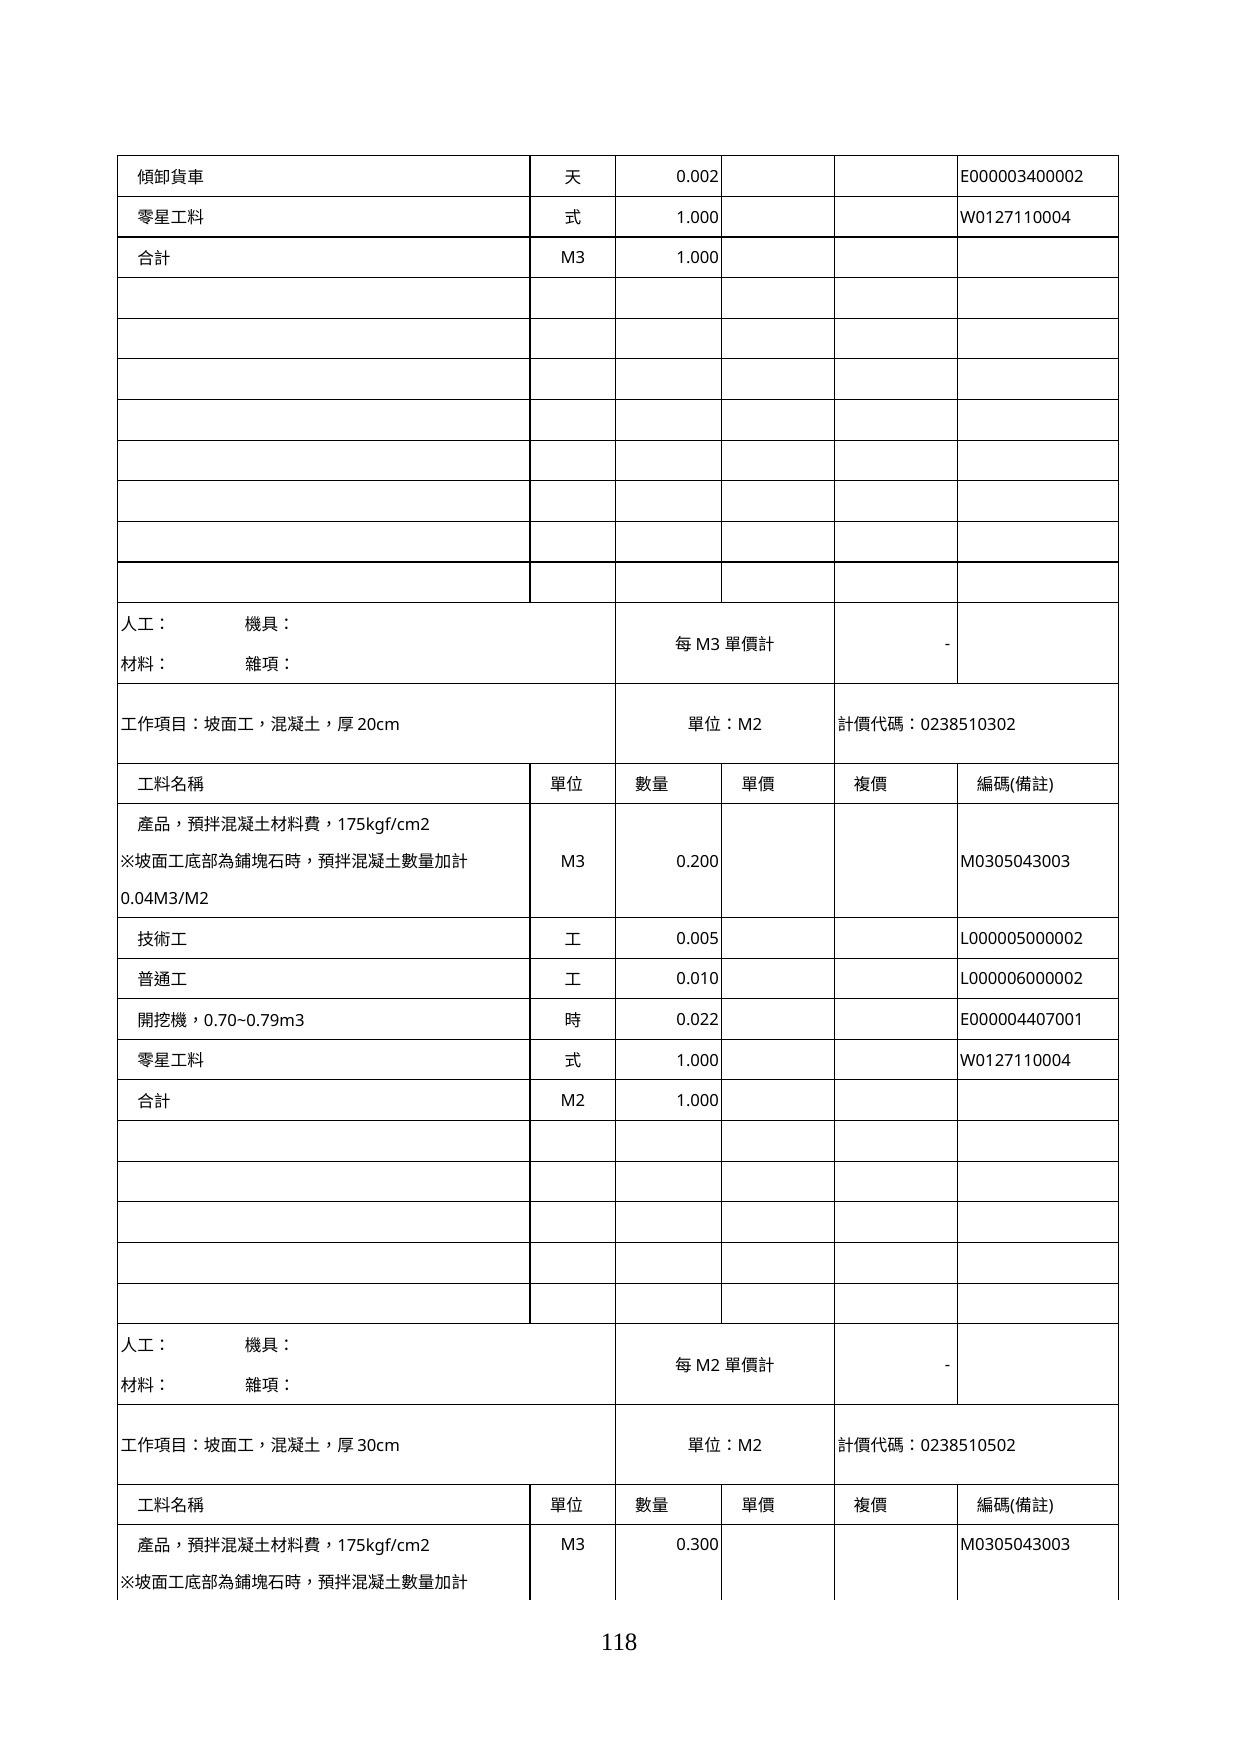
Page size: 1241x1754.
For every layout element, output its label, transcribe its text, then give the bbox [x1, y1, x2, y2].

table_cell [118, 1162, 529, 1201]
table_cell [118, 481, 529, 521]
table_cell M0305043003 [958, 1525, 1118, 1600]
table_cell M3 [531, 238, 615, 277]
table_cell 工料名稱 [118, 1485, 529, 1524]
table_cell 0.022 [616, 999, 721, 1039]
table_cell 1.000 [616, 197, 721, 236]
table_cell [118, 319, 529, 358]
table_cell [722, 156, 834, 196]
table_cell L000005000002 [958, 918, 1118, 957]
table_cell [531, 400, 615, 439]
table_cell [835, 918, 957, 957]
table_cell [835, 999, 957, 1039]
table_cell [722, 1162, 834, 1201]
table_cell [835, 1040, 957, 1079]
table_cell - [835, 603, 957, 683]
table_cell 工料名稱 [118, 764, 529, 803]
table_cell [722, 1243, 834, 1282]
table_cell [722, 1284, 834, 1323]
table_cell [118, 563, 529, 602]
table_cell 計價代碼：0238510302 [835, 684, 1118, 763]
table_cell 材料： 雜項： [118, 643, 615, 683]
table_cell [616, 1243, 721, 1282]
table_cell 複價 [835, 764, 957, 803]
table_cell [835, 319, 957, 358]
table_cell 每 M3 單價計 [616, 603, 834, 683]
table_cell 單價 [722, 1485, 834, 1524]
table_cell [531, 1284, 615, 1323]
table_cell E000004407001 [958, 999, 1118, 1039]
table_cell 計價代碼：0238510502 [835, 1405, 1118, 1484]
table_cell [722, 441, 834, 480]
table_cell [835, 1080, 957, 1120]
table_cell E000003400002 [958, 156, 1118, 196]
table_cell 普通工 [118, 959, 529, 998]
table_cell [958, 441, 1118, 480]
table_cell 編碼(備註) [958, 1485, 1118, 1524]
table_cell [616, 1284, 721, 1323]
table_cell [722, 959, 834, 998]
table_cell 單位：M2 [616, 1405, 834, 1484]
table_cell [835, 1525, 957, 1600]
table_cell 0.005 [616, 918, 721, 957]
table_cell 數量 [616, 764, 721, 803]
table_cell [722, 197, 834, 236]
table_cell 工作項目：坡面工，混凝土，厚30cm [118, 1405, 615, 1484]
table_cell [722, 522, 834, 561]
table_cell 式 [531, 1040, 615, 1079]
table_cell [722, 1525, 834, 1600]
table_cell [958, 522, 1118, 561]
table_cell 人工： 機具： [118, 603, 615, 643]
table_cell 1.000 [616, 1080, 721, 1120]
table_cell [722, 278, 834, 318]
table_cell [835, 400, 957, 439]
table_cell 產品，預拌混凝土材料費，175kgf/cm2 ※坡面工底部為鋪塊石時，預拌混凝土數量加計 [118, 1525, 529, 1600]
table_cell [531, 278, 615, 318]
table_cell [118, 1121, 529, 1161]
table_cell M2 [531, 1080, 615, 1120]
table_cell 0.200 [616, 804, 721, 917]
table_cell [118, 278, 529, 318]
table_cell [616, 1162, 721, 1201]
table_cell [722, 481, 834, 521]
table_cell 時 [531, 999, 615, 1039]
table_cell 工 [531, 918, 615, 957]
table_cell [958, 1324, 1118, 1404]
table_cell [531, 359, 615, 399]
table_cell 單位：M2 [616, 684, 834, 763]
table_cell [958, 359, 1118, 399]
table_cell [722, 1080, 834, 1120]
table_cell [958, 481, 1118, 521]
table_cell [835, 804, 957, 917]
table_cell [722, 563, 834, 602]
table_cell 1.000 [616, 238, 721, 277]
table_cell [835, 1202, 957, 1242]
table_cell [722, 238, 834, 277]
table_cell [958, 1284, 1118, 1323]
table_cell [118, 1284, 529, 1323]
table_cell [118, 400, 529, 439]
table_cell [958, 563, 1118, 602]
table_cell [616, 1202, 721, 1242]
table_cell [835, 563, 957, 602]
table_cell [958, 319, 1118, 358]
table_cell [722, 804, 834, 917]
table_cell 開挖機，0.70~0.79m3 [118, 999, 529, 1039]
table_cell [835, 522, 957, 561]
table_cell [118, 1243, 529, 1282]
table_cell 0.300 [616, 1525, 721, 1600]
table_cell [835, 1243, 957, 1282]
table_cell 1.000 [616, 1040, 721, 1079]
table_cell 人工： 機具： [118, 1324, 615, 1364]
table_cell [616, 319, 721, 358]
table_cell [531, 522, 615, 561]
table_cell [835, 156, 957, 196]
table_cell [616, 522, 721, 561]
table_cell - [835, 1324, 957, 1404]
table_cell [958, 1202, 1118, 1242]
table_cell M3 [531, 1525, 615, 1600]
table_cell [835, 278, 957, 318]
table_cell 技術工 [118, 918, 529, 957]
table_cell 合計 [118, 1080, 529, 1120]
table_cell W0127110004 [958, 1040, 1118, 1079]
table_cell [722, 319, 834, 358]
table_cell 工 [531, 959, 615, 998]
table_cell W0127110004 [958, 197, 1118, 236]
table_cell 編碼(備註) [958, 764, 1118, 803]
table_cell [958, 278, 1118, 318]
table_cell [531, 1202, 615, 1242]
table_cell 工作項目：坡面工，混凝土，厚20cm [118, 684, 615, 763]
table_cell [835, 1162, 957, 1201]
table_cell [722, 400, 834, 439]
table_cell [616, 400, 721, 439]
table_cell [958, 1162, 1118, 1201]
table_cell 產品，預拌混凝土材料費，175kgf/cm2 ※坡面工底部為鋪塊石時，預拌混凝土數量加計0.04M3/M2 [118, 804, 529, 917]
table_cell [616, 278, 721, 318]
table_cell [531, 481, 615, 521]
table_cell [835, 197, 957, 236]
table_cell 0.002 [616, 156, 721, 196]
table_cell [722, 999, 834, 1039]
table_cell 每 M2 單價計 [616, 1324, 834, 1404]
table_cell [531, 319, 615, 358]
table_cell [722, 1202, 834, 1242]
table_cell [531, 563, 615, 602]
table_cell [835, 481, 957, 521]
table_cell [958, 238, 1118, 277]
table_cell [958, 400, 1118, 439]
table_cell 複價 [835, 1485, 957, 1524]
table_cell [531, 441, 615, 480]
table_cell 材料： 雜項： [118, 1364, 615, 1404]
table_cell 天 [531, 156, 615, 196]
table_cell [722, 1040, 834, 1079]
table_cell [616, 359, 721, 399]
table_cell [835, 238, 957, 277]
table_cell M0305043003 [958, 804, 1118, 917]
table_cell [835, 1121, 957, 1161]
table_cell [958, 1243, 1118, 1282]
table_cell 數量 [616, 1485, 721, 1524]
table_cell [722, 1121, 834, 1161]
table_cell [722, 359, 834, 399]
table_cell 單位 [531, 1485, 615, 1524]
table_cell 零星工料 [118, 1040, 529, 1079]
table_cell [616, 563, 721, 602]
table_cell 0.010 [616, 959, 721, 998]
table_cell 式 [531, 197, 615, 236]
table_cell [722, 918, 834, 957]
table_cell 單價 [722, 764, 834, 803]
table_cell 單位 [531, 764, 615, 803]
table_cell [616, 481, 721, 521]
table_cell 合計 [118, 238, 529, 277]
table_cell 傾卸貨車 [118, 156, 529, 196]
table_cell [958, 1080, 1118, 1120]
table_cell 零星工料 [118, 197, 529, 236]
table_cell [118, 1202, 529, 1242]
table_cell [616, 441, 721, 480]
table_cell L000006000002 [958, 959, 1118, 998]
table_cell [835, 359, 957, 399]
table_cell [835, 1284, 957, 1323]
table_cell [835, 959, 957, 998]
table_cell [118, 522, 529, 561]
table_cell [835, 441, 957, 480]
table_cell [958, 603, 1118, 683]
table_cell [531, 1121, 615, 1161]
table_cell [118, 359, 529, 399]
table_cell [616, 1121, 721, 1161]
table_cell [958, 1121, 1118, 1161]
table_cell [531, 1162, 615, 1201]
table_cell [531, 1243, 615, 1282]
table_cell [118, 441, 529, 480]
table_cell M3 [531, 804, 615, 917]
